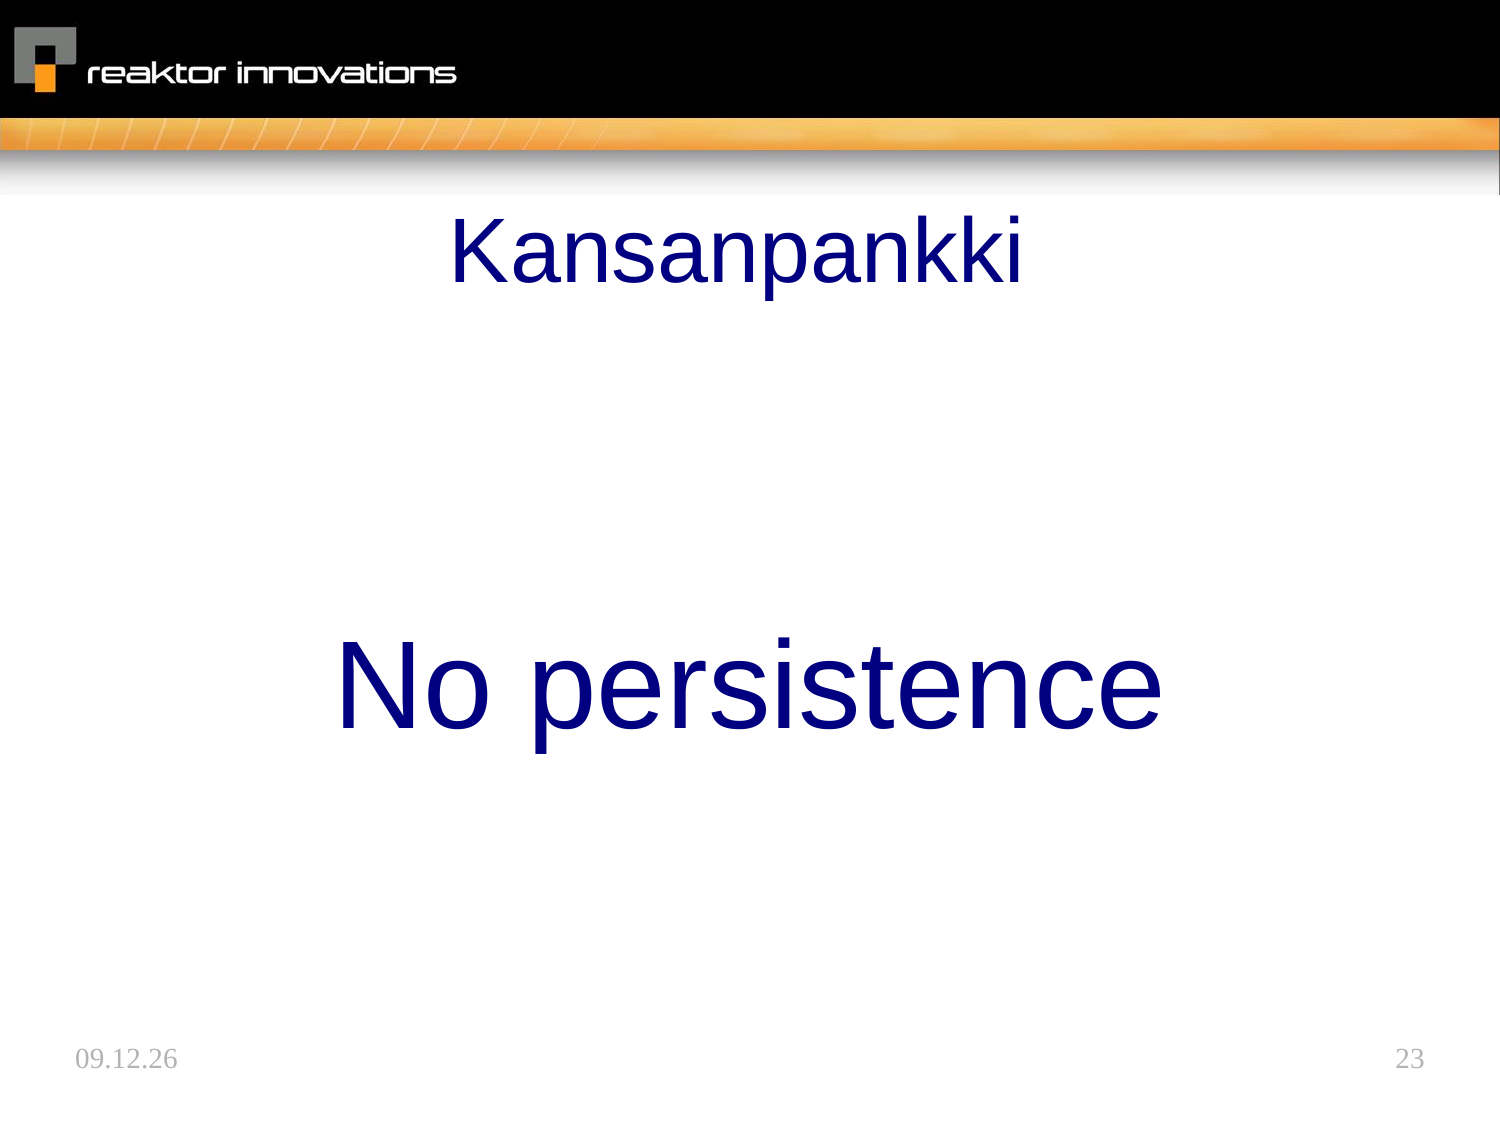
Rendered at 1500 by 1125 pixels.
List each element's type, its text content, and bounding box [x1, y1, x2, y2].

title Kansanpankki [75, 164, 1425, 338]
subtitle No persistence [75, 371, 1425, 999]
picture [0, 0, 1500, 195]
